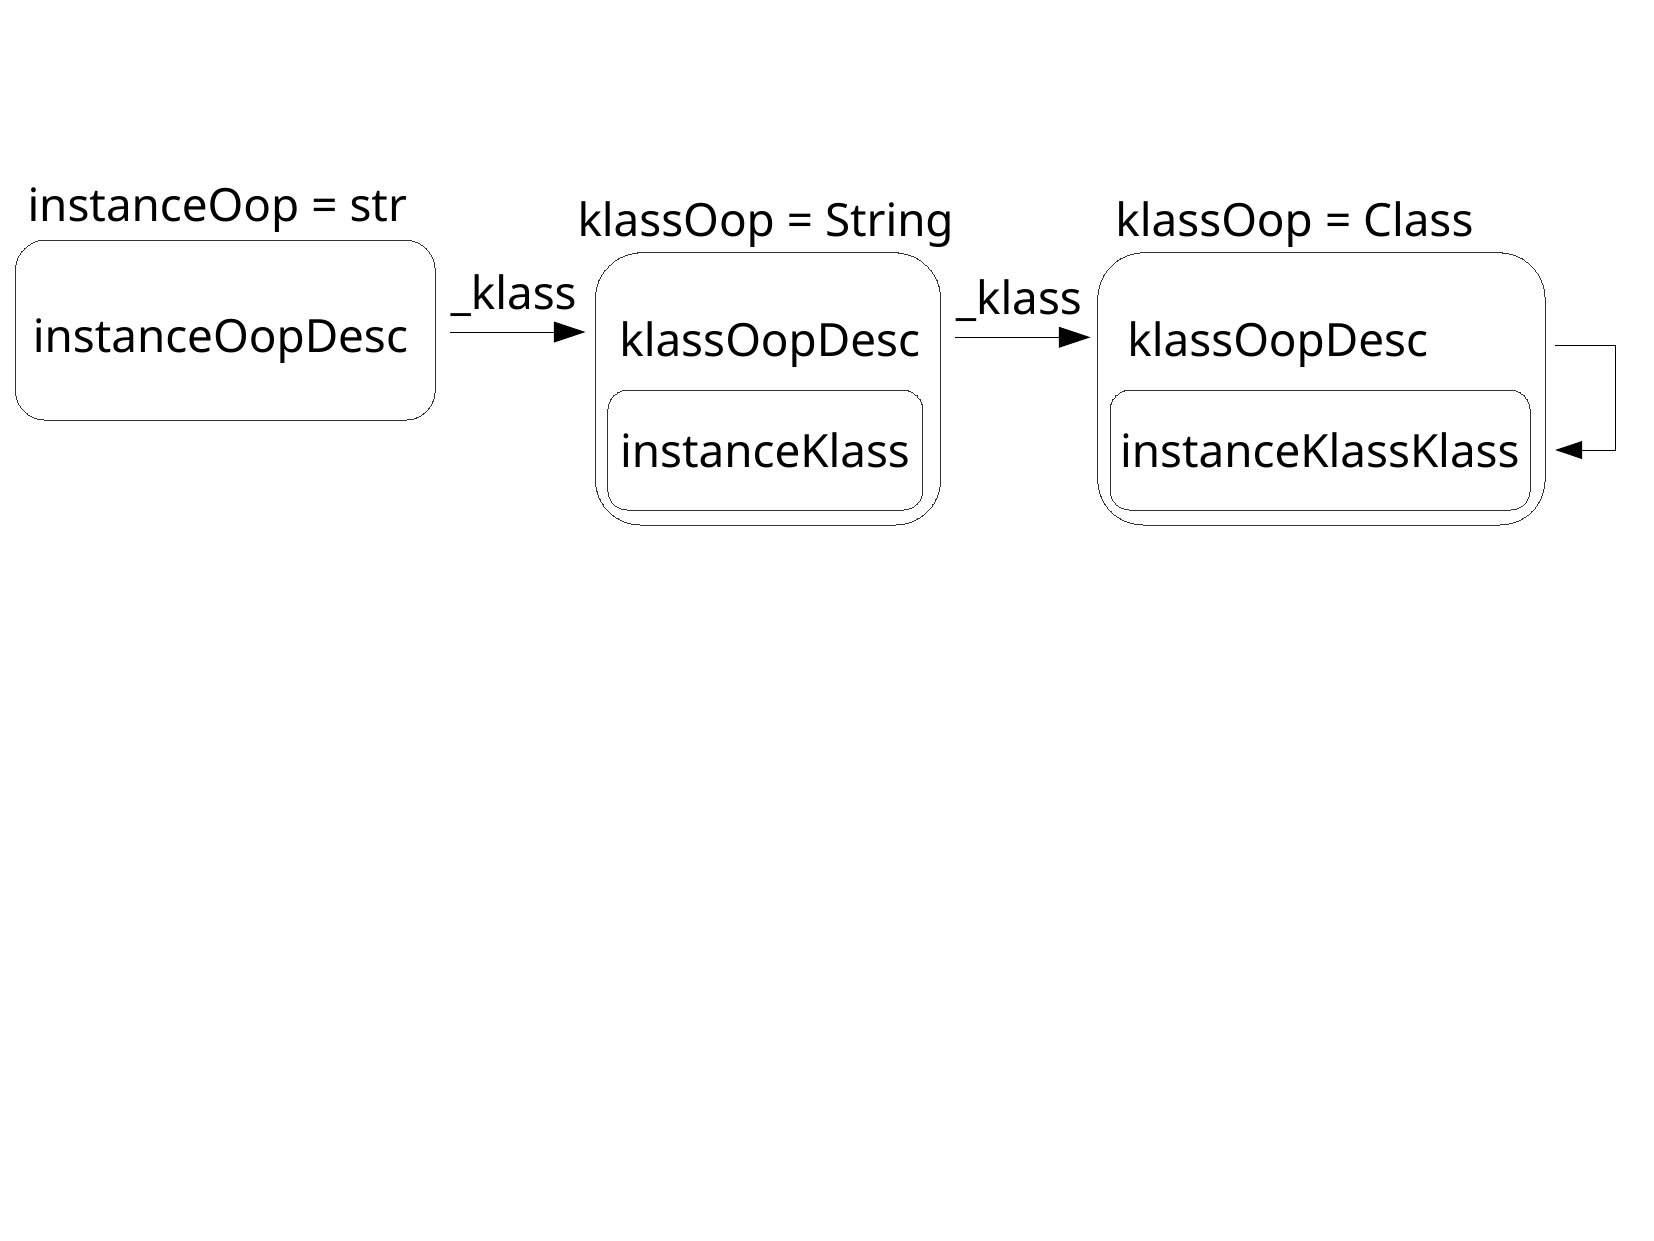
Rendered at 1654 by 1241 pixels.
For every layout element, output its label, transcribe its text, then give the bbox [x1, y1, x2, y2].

text_box instanceKlassKlass [1110, 390, 1531, 511]
text_box klassOopDesc [604, 300, 980, 365]
text_box klassOop = Class [1100, 180, 1509, 245]
text_box klassOop = String [562, 180, 1003, 245]
text_box instanceOopDesc [18, 295, 457, 361]
text_box klassOopDesc [1112, 300, 1488, 365]
text_box _klass [940, 258, 1121, 323]
text_box _klass [435, 252, 616, 318]
text_box instanceKlass [607, 390, 923, 511]
text_box instanceOop = str [12, 165, 511, 296]
